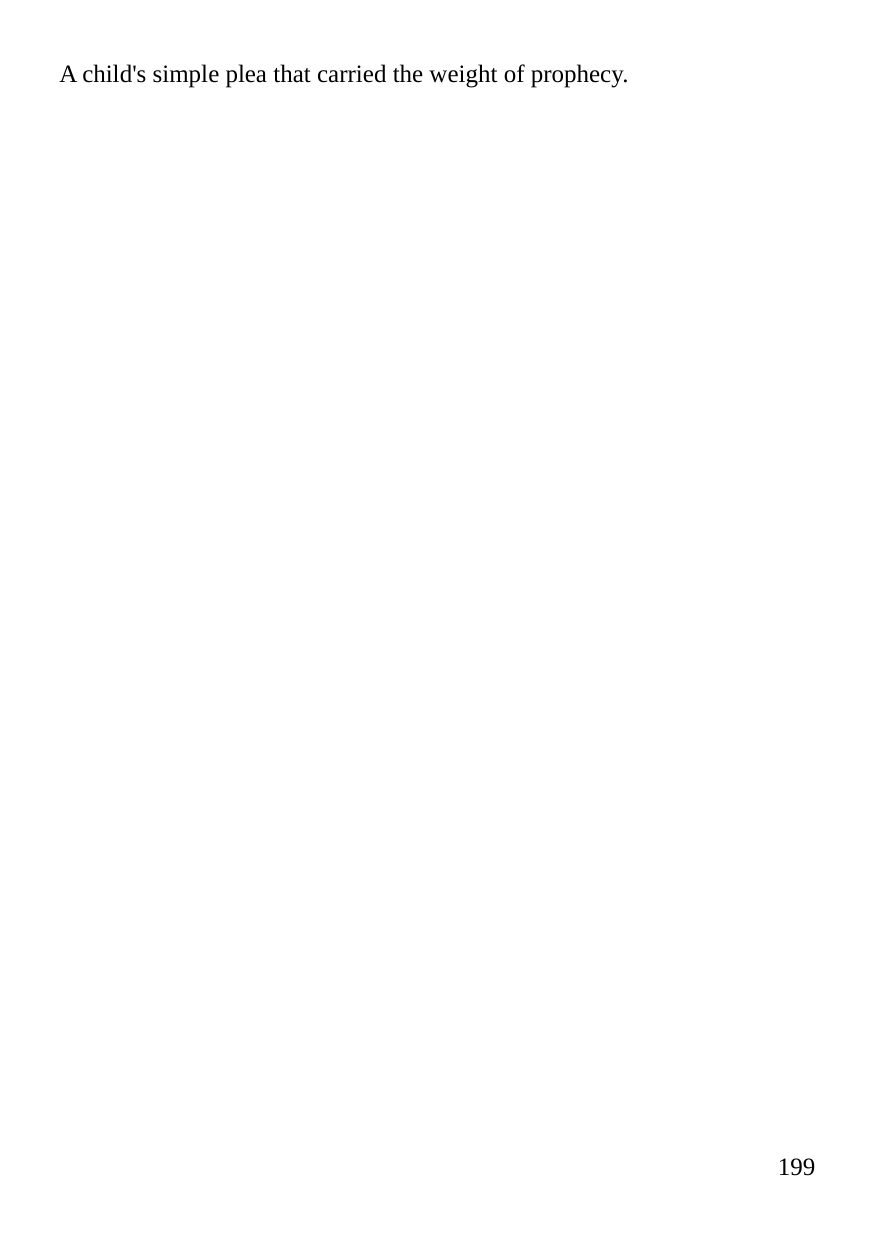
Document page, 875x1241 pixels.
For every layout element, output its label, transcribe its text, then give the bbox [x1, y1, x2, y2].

text A child's simple plea that carried the weight of prophecy. [59, 59, 815, 88]
